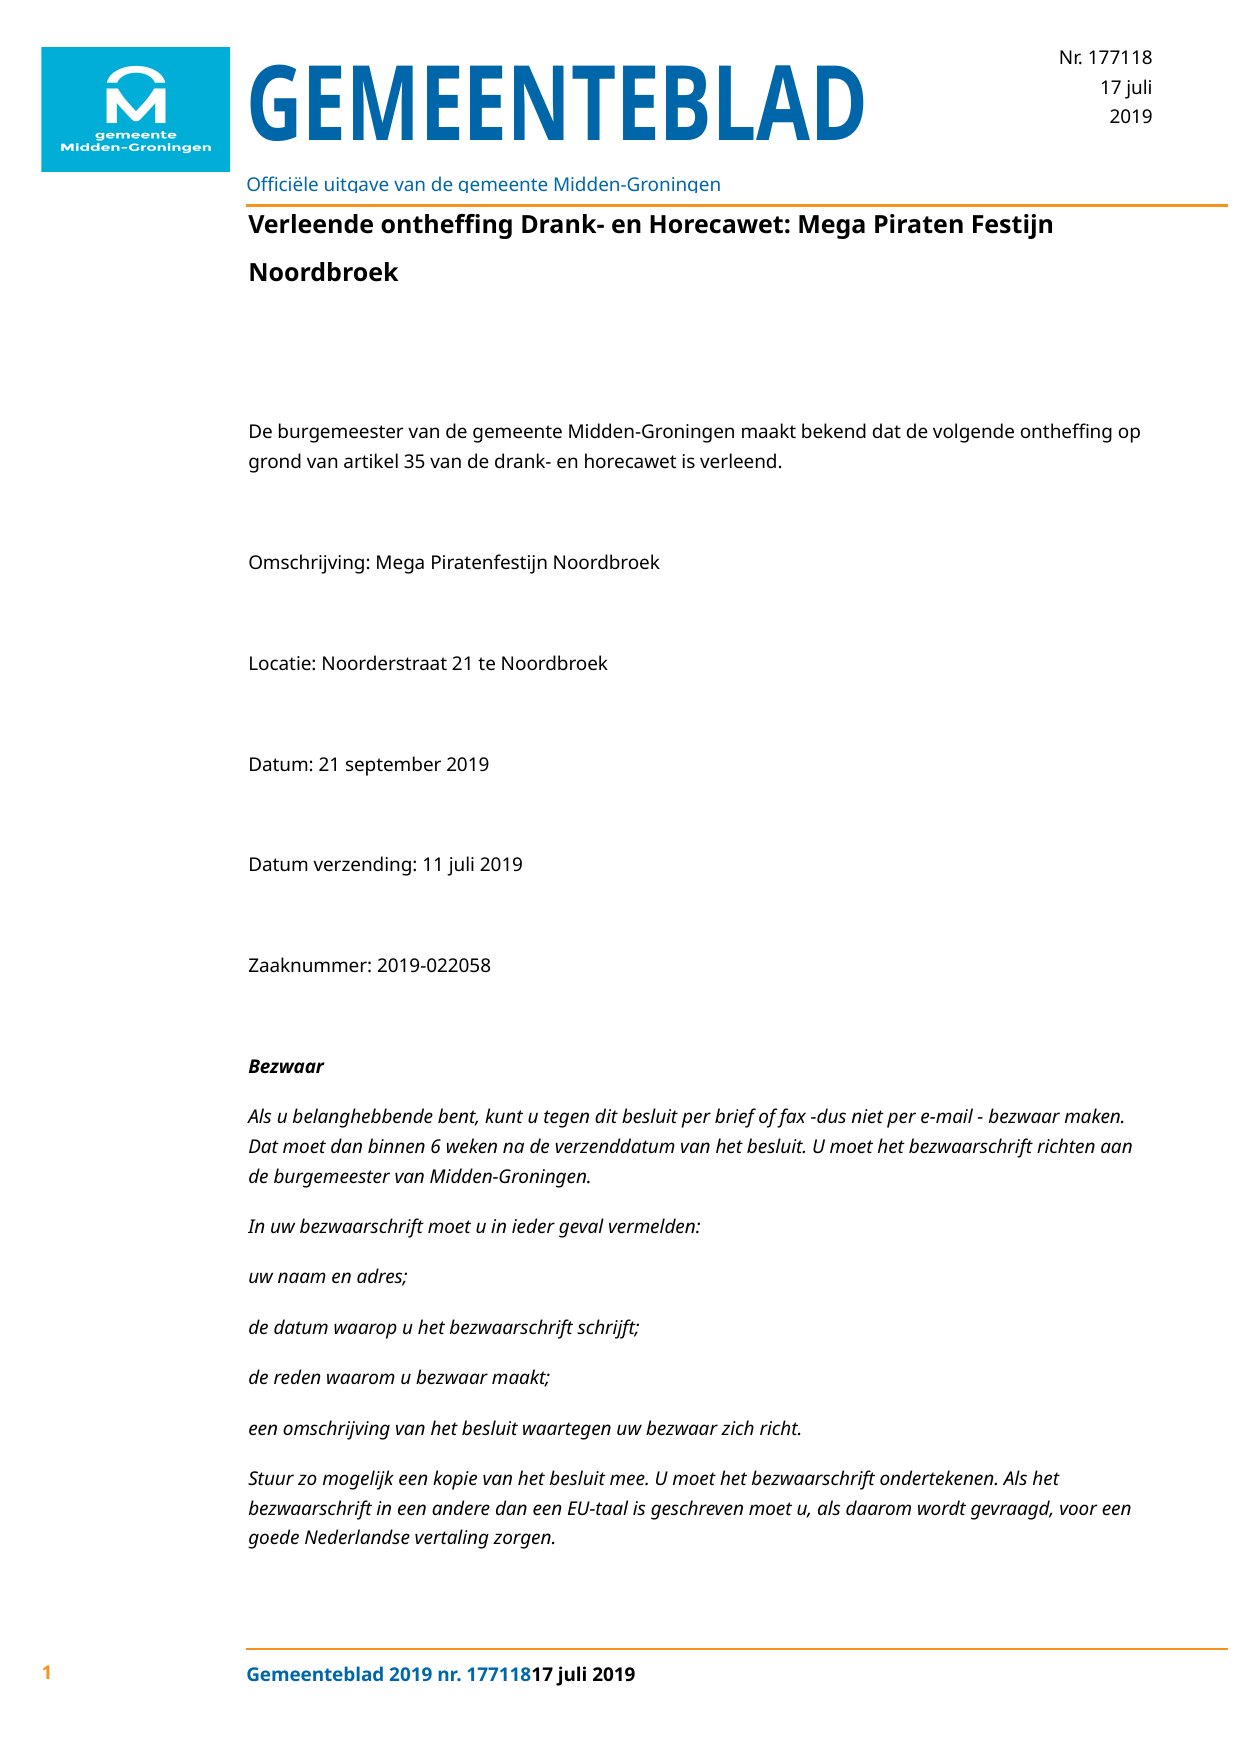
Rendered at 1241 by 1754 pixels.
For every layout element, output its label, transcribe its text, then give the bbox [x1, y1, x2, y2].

text Stuur zo mogelijk een kopie van het besluit mee. U moet het bezwaarschrift ondertekenen. Als het bezwaarschrift in een andere dan een EU-taal is geschreven moet u, als daarom wordt gevraagd, voor een goede Nederlandse vertaling zorgen. [248, 1465, 1152, 1550]
text In uw bezwaarschrift moet u in ieder geval vermelden: [248, 1213, 1152, 1239]
picture [184, 146, 190, 153]
text De burgemeester van de gemeente Midden-Groningen maakt bekend dat de volgende ontheffing op grond van artikel 35 van de drank- en horecawet is verleend. [248, 419, 1152, 474]
text Locatie: Noorderstraat 21 te Noordbroek [248, 650, 1152, 676]
text Bezwaar [248, 1053, 1152, 1079]
text de reden waarom u bezwaar maakt; [248, 1364, 1152, 1390]
picture [107, 89, 165, 122]
text Datum: 21 september 2019 [248, 751, 1152, 777]
text Zaaknummer: 2019-022058 [248, 952, 1152, 978]
picture [108, 66, 164, 82]
text Omschrijving: Mega Piratenfestijn Noordbroek [248, 549, 1152, 575]
text Als u belanghebbende bent, kunt u tegen dit besluit per brief of fax -dus niet per e-mail - bezwaar maken. Dat moet dan binnen 6 weken na de verzenddatum van het besluit. U moet het bezwaarschrift richten aan de burgemeester van Midden-Groningen. [248, 1104, 1152, 1189]
text Verleende ontheffing Drank- en Horecawet: Mega Piraten Festijn Noordbroek [248, 207, 1152, 288]
text een omschrijving van het besluit waartegen uw bezwaar zich richt. [248, 1415, 1152, 1441]
text de datum waarop u het bezwaarschrift schrijft; [248, 1314, 1152, 1340]
text uw naam en adres; [248, 1264, 1152, 1289]
text Datum verzending: 11 juli 2019 [248, 852, 1152, 877]
